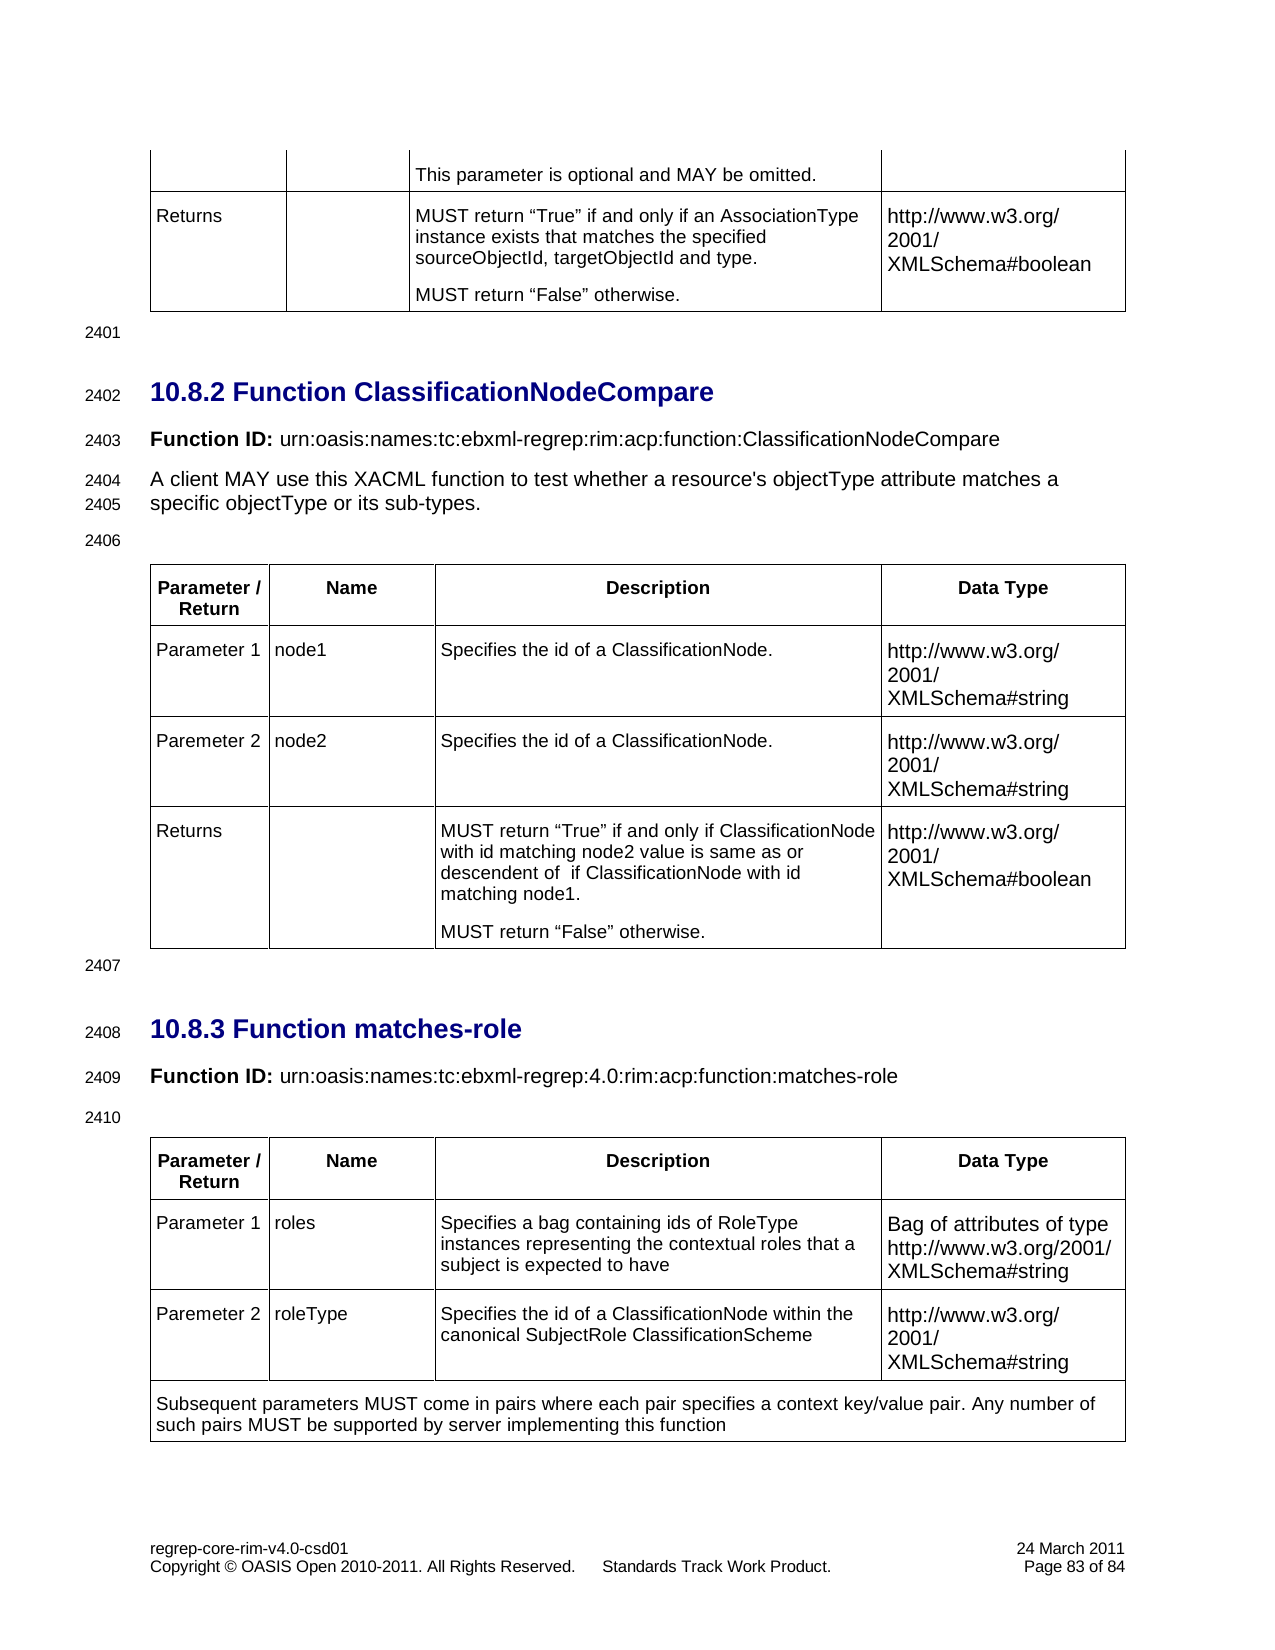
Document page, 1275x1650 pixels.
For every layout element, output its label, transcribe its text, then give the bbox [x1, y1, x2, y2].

table_cell roleType [270, 1290, 434, 1380]
table_cell MUST return “True” if and only if ClassificationNode with id matching node2 value is same as or descendent of if ClassificationNode with id matching node1. MUST return “False” otherwise. [436, 807, 881, 948]
table_header Name [270, 565, 434, 625]
subtitle Function ClassificationNodeCompare [150, 377, 1125, 407]
table_cell Specifies the id of a ClassificationNode within the canonical SubjectRole ClassificationScheme [436, 1290, 881, 1380]
table_cell Specifies a bag containing ids of RoleType instances representing the contextual roles that a subject is expected to have [436, 1200, 881, 1289]
table_cell Parameter 1 [151, 626, 268, 716]
table_cell [287, 150, 409, 191]
table_cell http://www.w3.org/2001/XMLSchema#boolean [882, 807, 1125, 948]
table_header Description [436, 1138, 881, 1199]
table_header Description [436, 565, 881, 625]
table_cell node2 [270, 717, 434, 806]
table_header Parameter / Return [151, 1138, 268, 1199]
table_cell http://www.w3.org/2001/XMLSchema#boolean [882, 192, 1125, 311]
table_cell Specifies the id of a ClassificationNode. [436, 717, 881, 806]
table_cell Returns [151, 807, 268, 948]
table_header Data Type [882, 565, 1125, 625]
table_cell http://www.w3.org/2001/XMLSchema#string [882, 626, 1125, 716]
table_cell Subsequent parameters MUST come in pairs where each pair specifies a context key/value pair. Any number of such pairs MUST be supported by server implementing this function [151, 1381, 1125, 1441]
table_cell Specifies the id of a ClassificationNode. [436, 626, 881, 716]
table_cell http://www.w3.org/2001/XMLSchema#string [882, 1290, 1125, 1380]
table_cell node1 [270, 626, 434, 716]
table_header Data Type [882, 1138, 1125, 1199]
table_cell [287, 192, 409, 311]
text Function ID: urn:oasis:names:tc:ebxml-regrep:rim:acp:function:ClassificationNodeCompare [150, 428, 1125, 451]
table_cell Paremeter 2 [151, 1290, 268, 1380]
table_cell MUST return “True” if and only if an AssociationType instance exists that matches the specified sourceObjectId, targetObjectId and type. MUST return “False” otherwise. [410, 192, 881, 311]
table_cell Parameter 1 [151, 1200, 268, 1289]
table_cell Returns [151, 192, 286, 311]
text Function ID: urn:oasis:names:tc:ebxml-regrep:4.0:rim:acp:function:matches-role [150, 1064, 1125, 1088]
table_cell This parameter is optional and MAY be omitted. [410, 150, 881, 191]
table_cell Paremeter 2 [151, 717, 268, 806]
subtitle Function matches-role [150, 1014, 1125, 1044]
table_cell http://www.w3.org/2001/XMLSchema#string [882, 717, 1125, 806]
text A client MAY use this XACML function to test whether a resource's objectType attribute matches a specific objectType or its sub-types. [150, 468, 1125, 515]
table_cell [882, 150, 1125, 191]
table_cell Bag of attributes of type http://www.w3.org/2001/XMLSchema#string [882, 1200, 1125, 1289]
table_cell [270, 807, 434, 948]
table_cell [151, 150, 286, 191]
table_header Name [270, 1138, 434, 1199]
table_cell roles [270, 1200, 434, 1289]
table_header Parameter / Return [151, 565, 268, 625]
